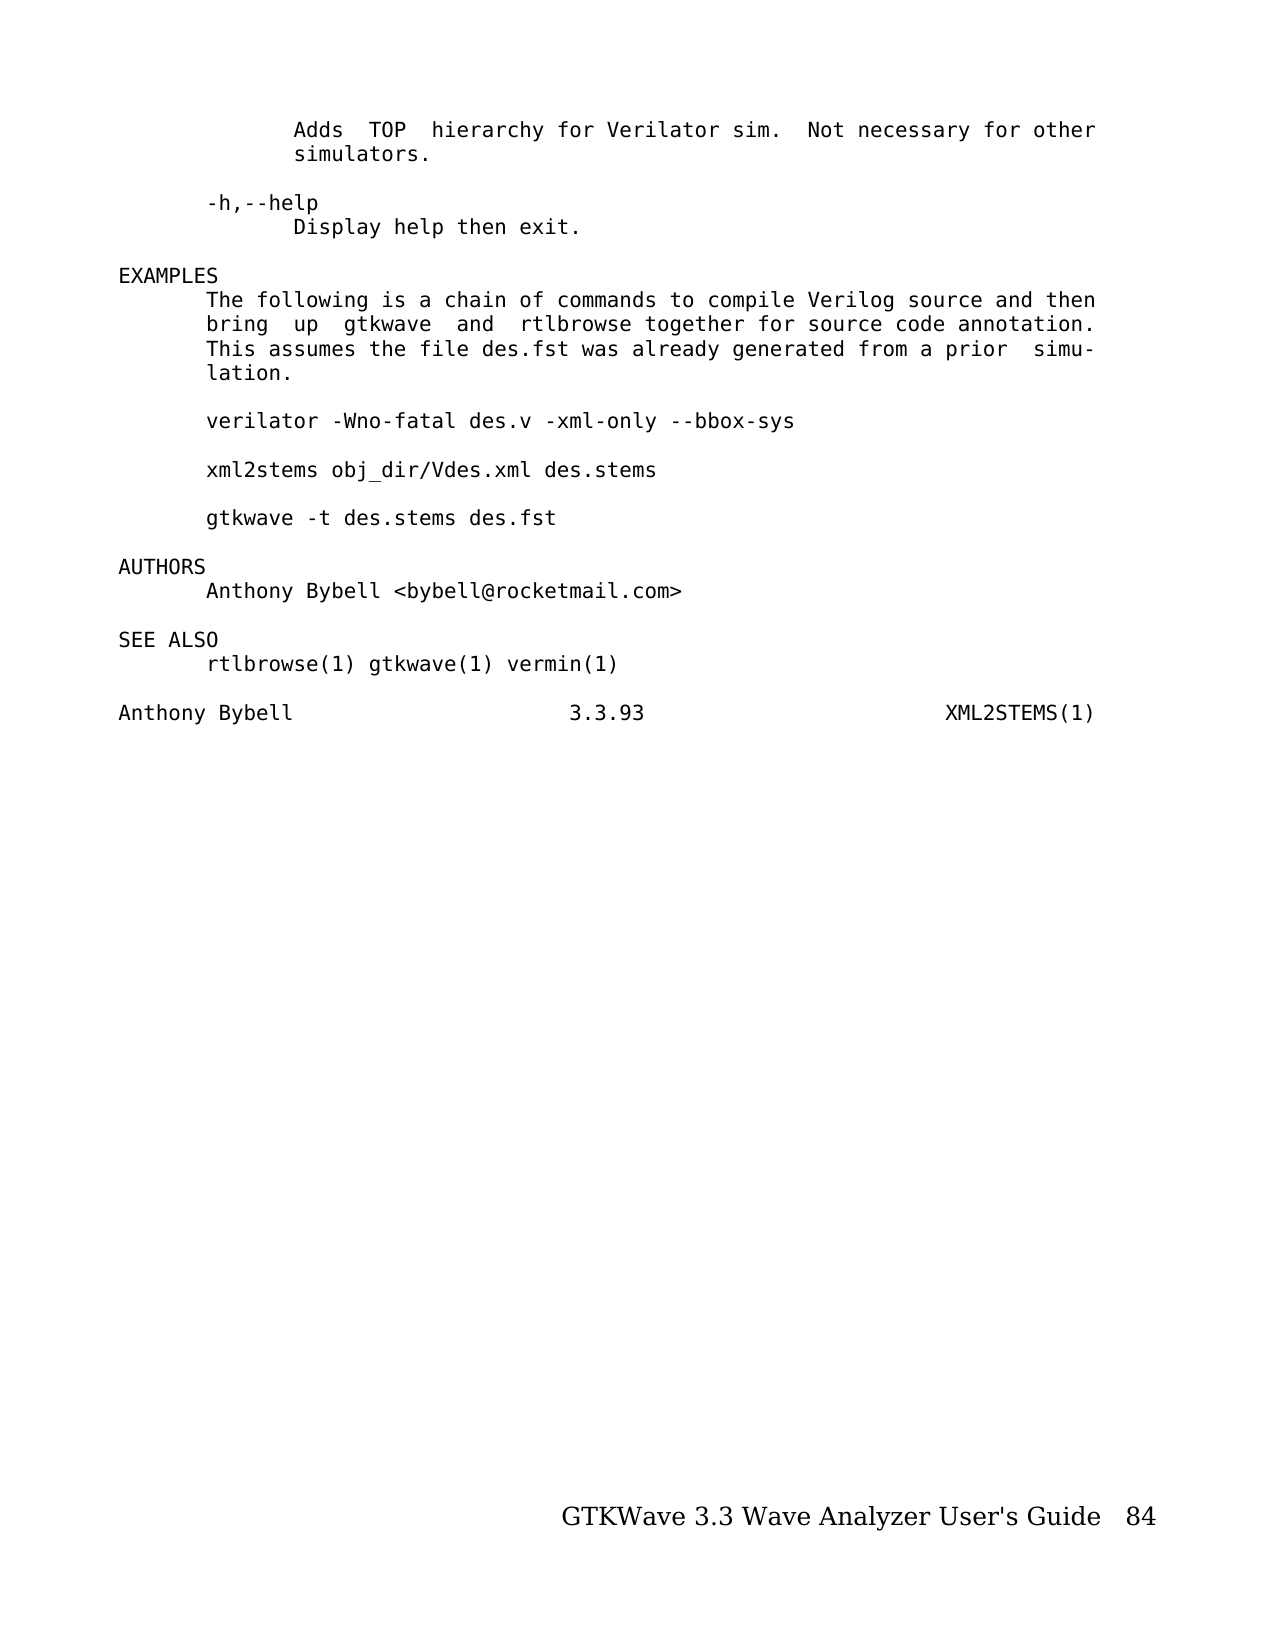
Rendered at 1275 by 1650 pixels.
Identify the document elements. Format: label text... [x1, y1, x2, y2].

text SEE ALSO [118, 628, 1157, 652]
text Anthony Bybell 3.3.93 XML2STEMS(1) [118, 701, 1157, 725]
text This assumes the file des.fst was already generated from a prior simu‐ [118, 337, 1157, 361]
text rtlbrowse(1) gtkwave(1) vermin(1) [118, 652, 1157, 676]
text The following is a chain of commands to compile Verilog source and then [118, 288, 1157, 312]
text simulators. [118, 142, 1157, 167]
text gtkwave -t des.stems des.fst [118, 506, 1157, 531]
text bring up gtkwave and rtlbrowse together for source code annotation. [118, 312, 1157, 337]
text lation. [118, 361, 1157, 385]
text xml2stems obj_dir/Vdes.xml des.stems [118, 458, 1157, 482]
text Adds TOP hierarchy for Verilator sim. Not necessary for other [118, 118, 1157, 142]
text Display help then exit. [118, 215, 1157, 239]
text -h,--help [118, 191, 1157, 215]
text verilator -Wno-fatal des.v -xml-only --bbox-sys [118, 409, 1157, 434]
text Anthony Bybell <bybell@rocketmail.com> [118, 579, 1157, 603]
text EXAMPLES [118, 264, 1157, 288]
text AUTHORS [118, 555, 1157, 579]
